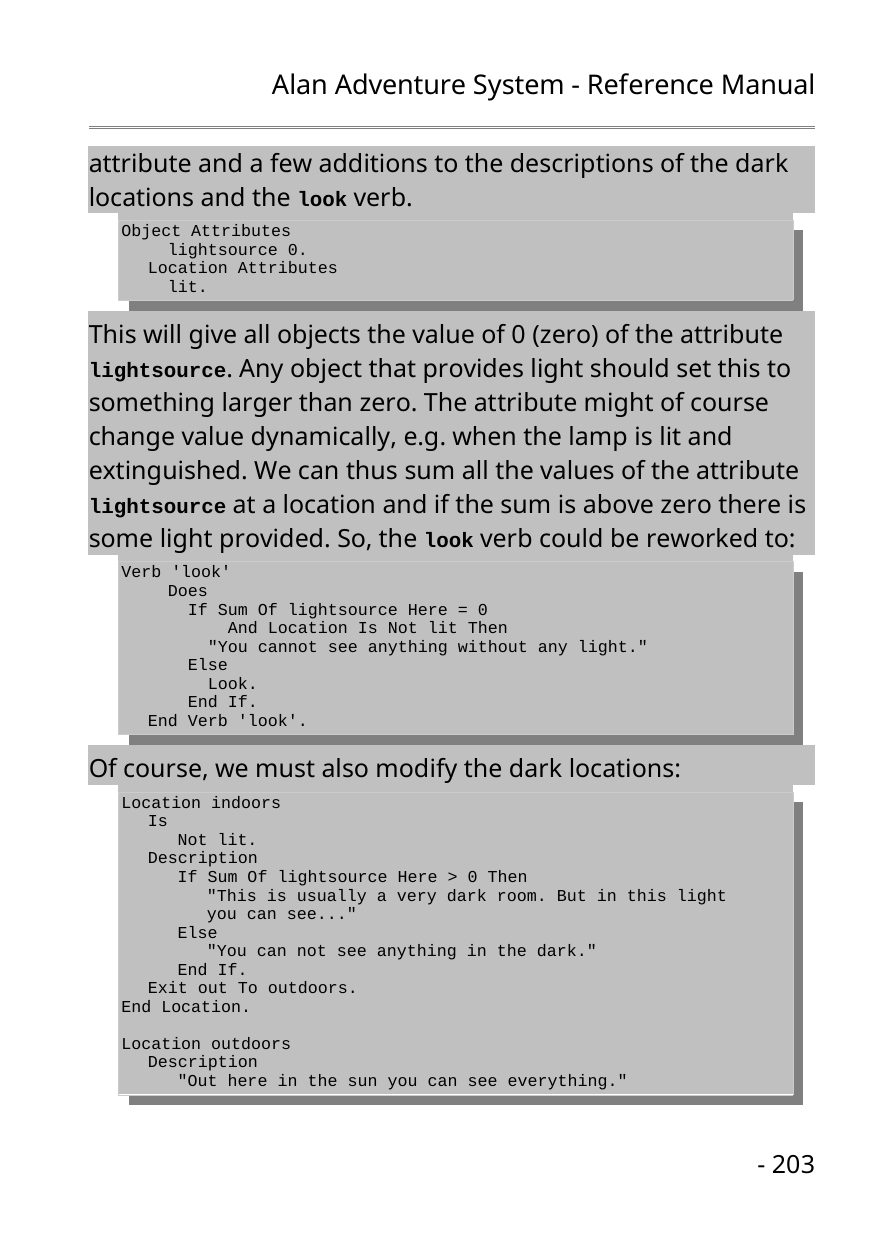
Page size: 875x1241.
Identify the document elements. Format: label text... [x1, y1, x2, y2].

text Location indoors Is Not lit. Description If Sum Of lightsource Here > 0 Then "This is usually a very dark room. But in this light you can see..." Else "You can not see anything in the dark." End If. Exit out To outdoors. End Location. Location outdoors Description "Out here in the sun you can see everything." [119, 793, 793, 1094]
text Verb 'look' Does If Sum Of lightsource Here = 0 And Location Is Not lit Then "You cannot see anything without any light." Else Look. End If. End Verb 'look'. [119, 562, 793, 734]
text Of course, we must also modify the dark locations: [88, 751, 815, 785]
text This will give all objects the value of 0 (zero) of the attribute lightsource. Any object that provides light should set this to something larger than zero. The at­tribute might of course change value dynamically, e.g. when the lamp is lit and extinguished. We can thus sum all the values of the attribute light­source at a location and if the sum is above zero there is some light provid­ed. So, the look verb could be reworked to: [88, 317, 815, 555]
text attribute and a few additions to the descriptions of the dark locations and the look verb. [88, 146, 815, 213]
text Object Attributes lightsource 0. Location Attributes lit. [119, 221, 793, 300]
